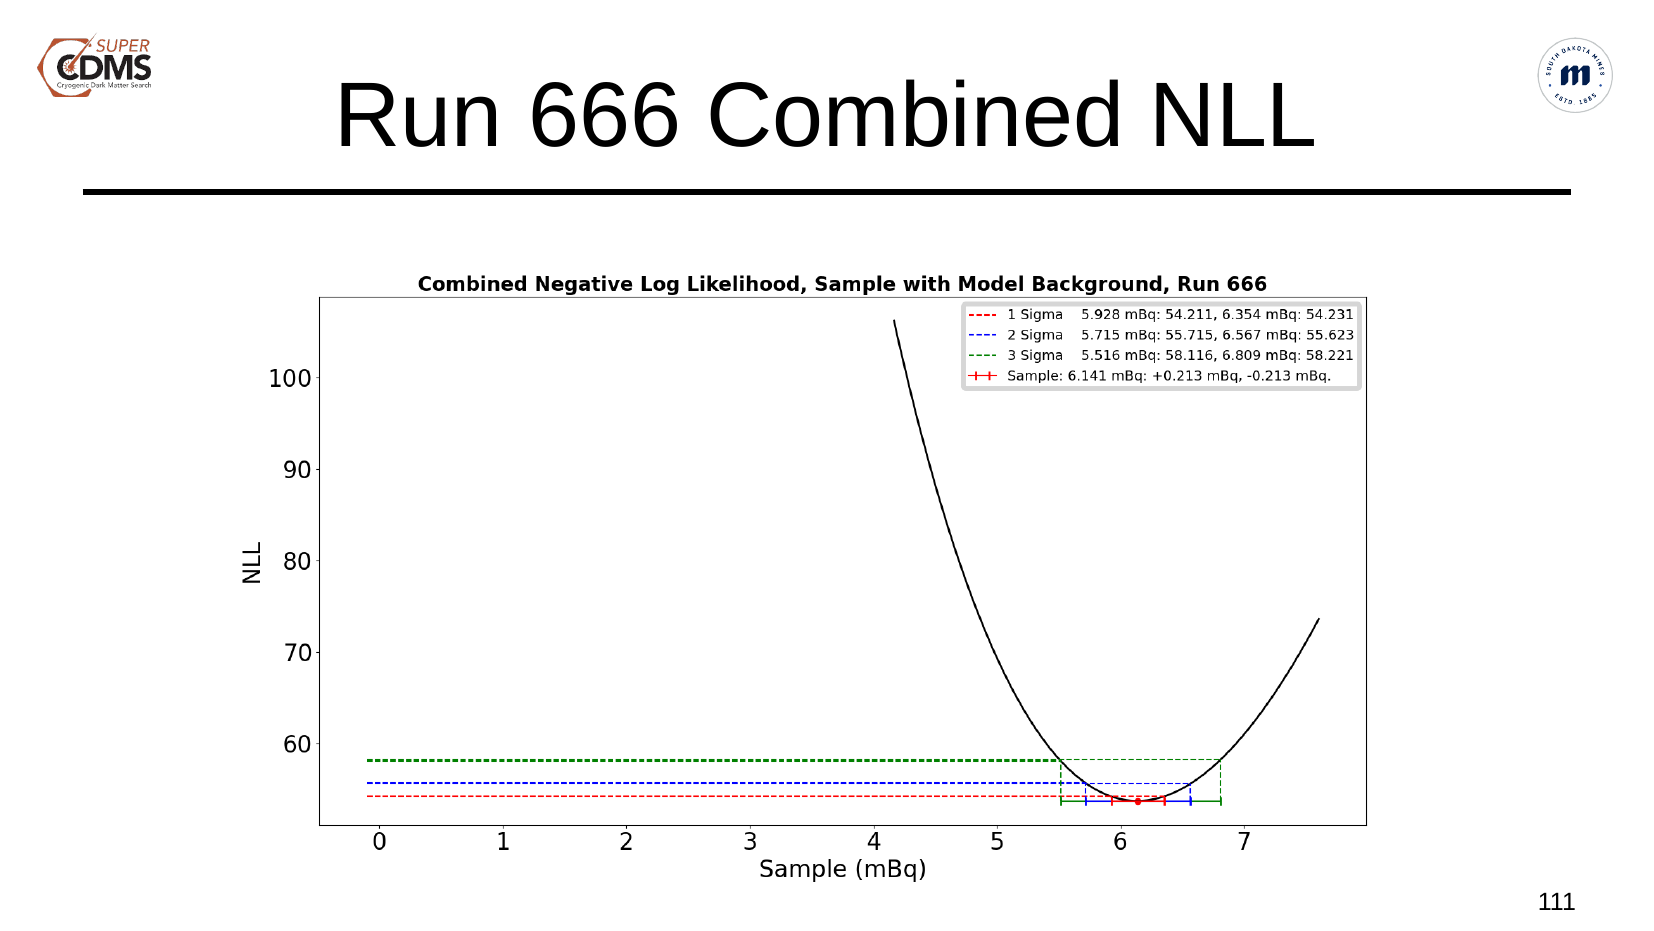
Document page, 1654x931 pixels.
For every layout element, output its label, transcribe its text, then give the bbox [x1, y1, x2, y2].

picture [1571, 37, 1613, 113]
picture [37, 32, 151, 97]
picture [150, 214, 1501, 901]
title Run 666 Combined NLL [82, 37, 1571, 193]
